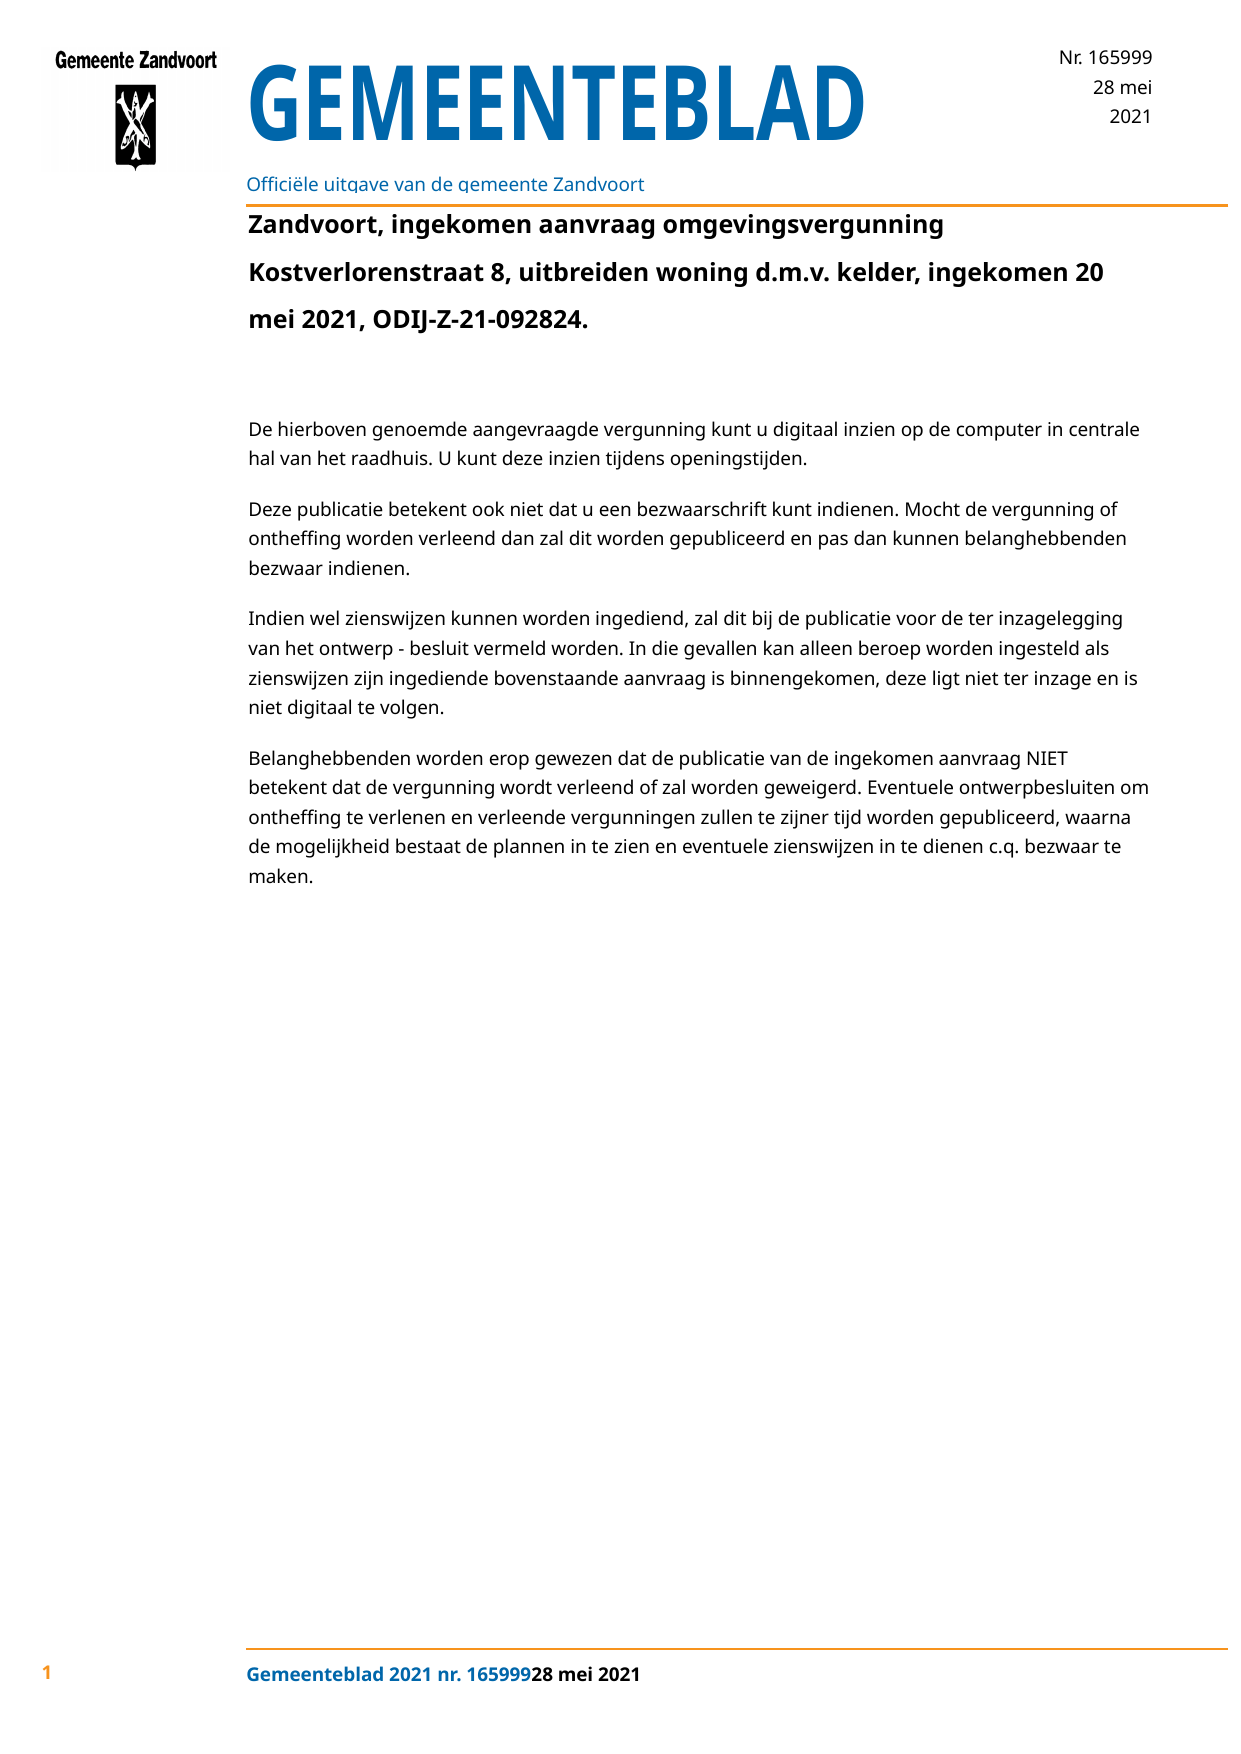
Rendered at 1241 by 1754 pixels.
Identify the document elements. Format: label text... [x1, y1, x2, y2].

text De hierboven genoemde aangevraagde vergunning kunt u digitaal inzien op de computer in centrale hal van het raadhuis. U kunt deze inzien tijdens openingstijden. [248, 416, 1152, 471]
text Indien wel zienswijzen kunnen worden ingediend, zal dit bij de publicatie voor de ter inzagelegging van het ontwerp - besluit vermeld worden. In die gevallen kan alleen beroep worden ingesteld als zienswijzen zijn ingediende bovenstaande aanvraag is binnengekomen, deze ligt niet ter inzage en is niet digitaal te volgen. [248, 606, 1152, 720]
text Deze publicatie betekent ook niet dat u een bezwaarschrift kunt indienen. Mocht de vergunning of ontheffing worden verleend dan zal dit worden gepubliceerd en pas dan kunnen belanghebbenden bezwaar indienen. [248, 496, 1152, 581]
picture [41, 47, 231, 172]
text Zandvoort, ingekomen aanvraag omgevingsvergunning Kostverlorenstraat 8, uitbreiden woning d.m.v. kelder, ingekomen 20 mei 2021, ODIJ-Z-21-092824. [248, 207, 1152, 336]
text Belanghebbenden worden erop gewezen dat de publicatie van de ingekomen aanvraag NIET betekent dat de vergunning wordt verleend of zal worden geweigerd. Eventuele ontwerpbesluiten om ontheffing te verlenen en verleende vergunningen zullen te zijner tijd worden gepubliceerd, waarna de mogelijkheid bestaat de plannen in te zien en eventuele zienswijzen in te dienen c.q. bezwaar te maken. [248, 745, 1152, 889]
